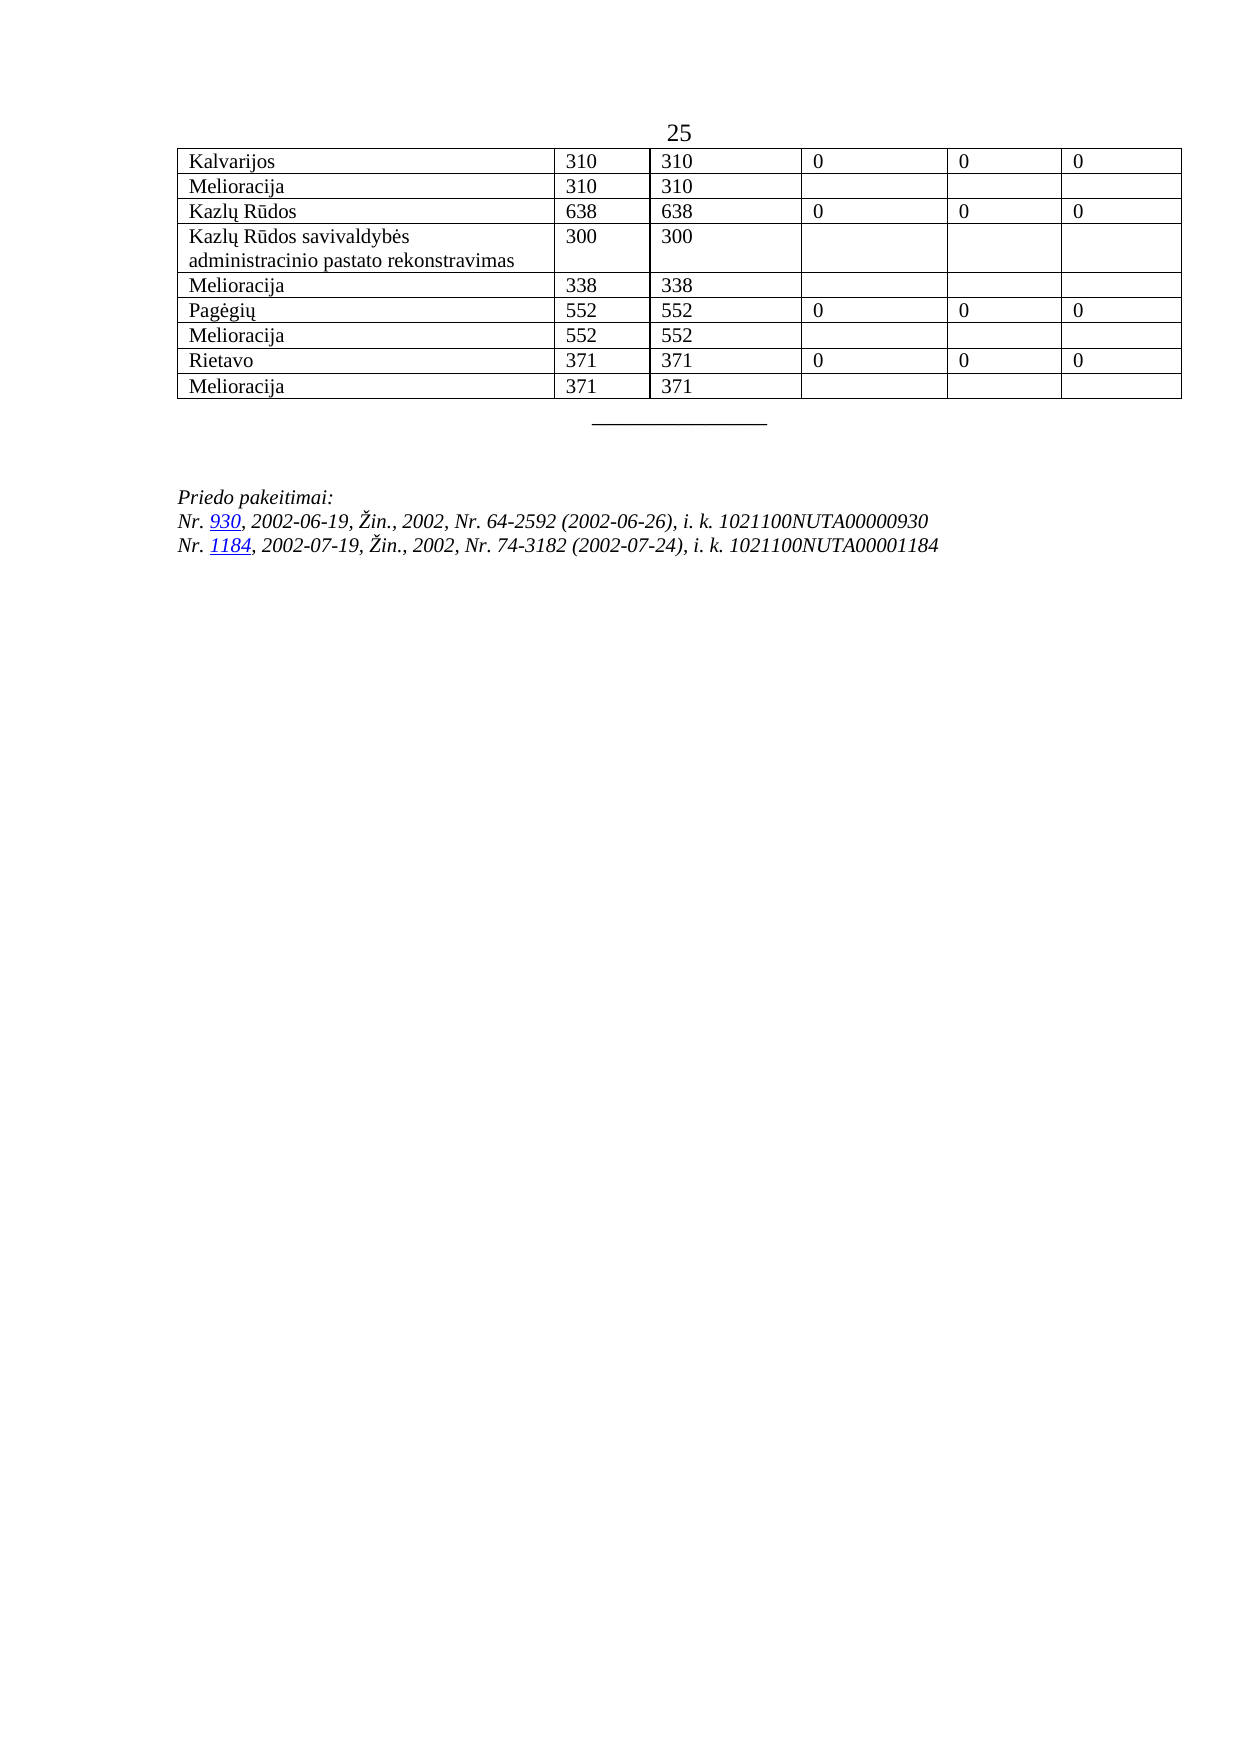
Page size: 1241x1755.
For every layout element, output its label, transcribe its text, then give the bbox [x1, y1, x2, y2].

table_cell 0 [802, 349, 947, 372]
table_cell 552 [555, 323, 649, 347]
table_cell 0 [802, 149, 947, 173]
table_cell 371 [555, 349, 649, 372]
table_cell [948, 273, 1061, 297]
table_cell [1062, 273, 1181, 297]
table_cell [948, 224, 1061, 272]
table_cell Melioracija [178, 374, 554, 398]
table_cell 638 [651, 199, 801, 223]
table_cell Rietavo [178, 349, 554, 372]
table_cell 552 [651, 323, 801, 347]
table_cell [948, 323, 1061, 347]
table_cell 0 [948, 349, 1061, 372]
table_cell 0 [1062, 349, 1181, 372]
text Nr. 930, 2002-06-19, Žin., 2002, Nr. 64-2592 (2002-06-26), i. k. 1021100NUTA00000930 [177, 509, 1181, 533]
table_cell [802, 374, 947, 398]
table_cell [1062, 374, 1181, 398]
table_cell 638 [555, 199, 649, 223]
table_cell 310 [555, 174, 649, 198]
table_cell 552 [651, 298, 801, 322]
table_cell 0 [1062, 199, 1181, 223]
table_cell 338 [651, 273, 801, 297]
table_cell 0 [948, 149, 1061, 173]
table_cell 338 [555, 273, 649, 297]
table_cell 0 [948, 199, 1061, 223]
table_cell [802, 323, 947, 347]
table_cell Kazlų Rūdos savivaldybės administracinio pastato rekonstravimas [178, 224, 554, 272]
table_cell [802, 224, 947, 272]
text ______________ [177, 399, 1181, 427]
table_cell 0 [802, 199, 947, 223]
table_cell Melioracija [178, 323, 554, 347]
table_cell 0 [1062, 149, 1181, 173]
table_cell [802, 174, 947, 198]
table_cell 0 [1062, 298, 1181, 322]
text Nr. 1184, 2002-07-19, Žin., 2002, Nr. 74-3182 (2002-07-24), i. k. 1021100NUTA00001184 [177, 533, 1181, 557]
table_cell [1062, 224, 1181, 272]
table_cell 310 [651, 149, 801, 173]
table_cell 300 [651, 224, 801, 272]
table_cell 0 [948, 298, 1061, 322]
table_cell 371 [651, 349, 801, 372]
table_cell 0 [802, 298, 947, 322]
table_cell [948, 174, 1061, 198]
table_cell 371 [651, 374, 801, 398]
table_cell 371 [555, 374, 649, 398]
table_cell 310 [651, 174, 801, 198]
table_cell [948, 374, 1061, 398]
table_cell Melioracija [178, 273, 554, 297]
table_cell 300 [555, 224, 649, 272]
table_cell Pagėgių [178, 298, 554, 322]
table_cell Kalvarijos [178, 149, 554, 173]
table_cell Melioracija [178, 174, 554, 198]
table_cell [1062, 174, 1181, 198]
table_cell [1062, 323, 1181, 347]
table_cell 310 [555, 149, 649, 173]
text Priedo pakeitimai: [177, 485, 1181, 509]
table_cell [802, 273, 947, 297]
table_cell 552 [555, 298, 649, 322]
table_cell Kazlų Rūdos [178, 199, 554, 223]
